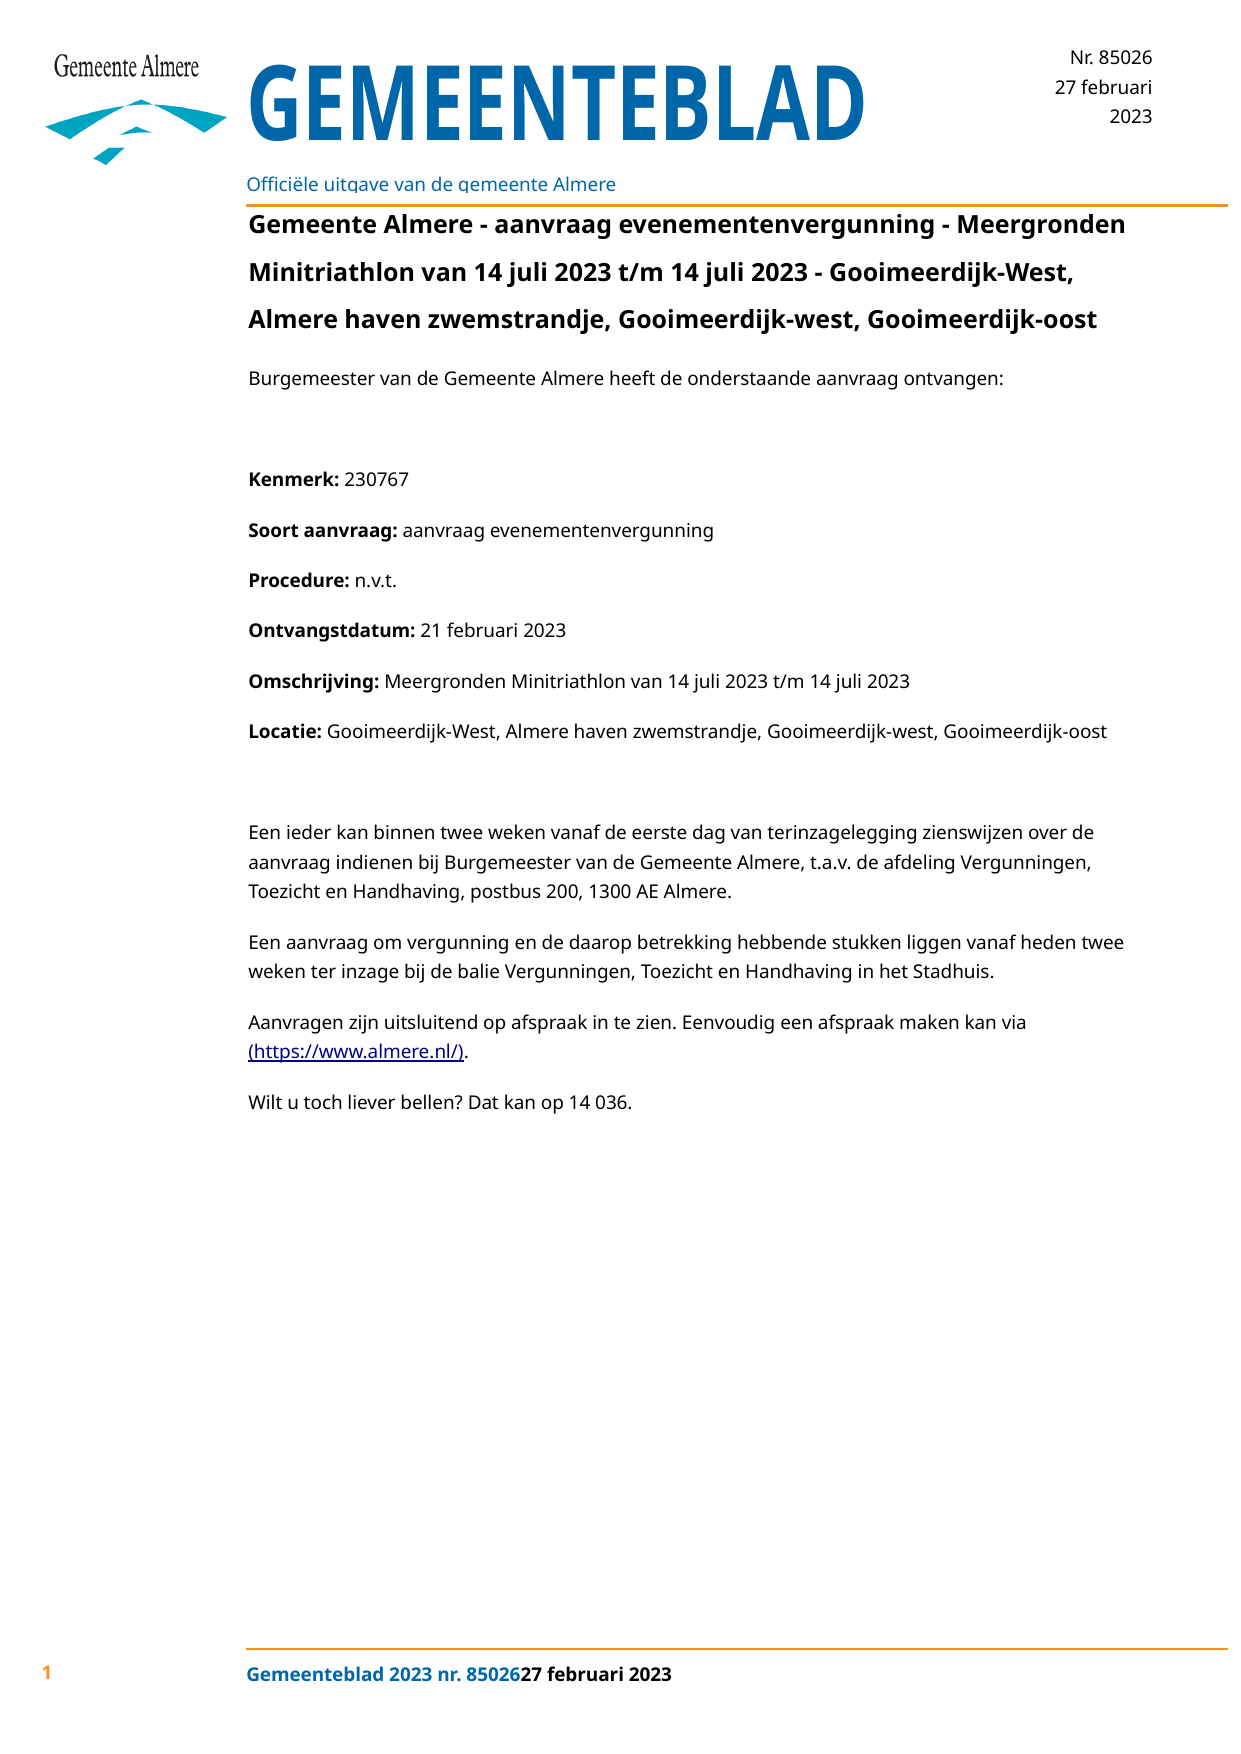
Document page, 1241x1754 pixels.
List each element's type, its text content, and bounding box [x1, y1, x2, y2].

text Kenmerk: 230767 [248, 466, 1152, 492]
text Burgemeester van de Gemeente Almere heeft de onderstaande aanvraag ontvangen: [248, 366, 1152, 391]
text Aanvragen zijn uitsluitend op afspraak in te zien. Eenvoudig een afspraak maken kan via (https://www.almere.nl/). [248, 1009, 1152, 1064]
text Locatie: Gooimeerdijk-West, Almere haven zwemstrandje, Gooimeerdijk-west, Gooimeerdijk-oost [248, 718, 1152, 744]
text Omschrijving: Meergronden Minitriathlon van 14 juli 2023 t/m 14 juli 2023 [248, 668, 1152, 694]
text Gemeente Almere - aanvraag evenementenvergunning - Meergronden Minitriathlon van 14 juli 2023 t/m 14 juli 2023 - Gooimeerdijk-West, Almere haven zwemstrandje, Gooimeerdijk-west, Gooimeerdijk-oost [248, 207, 1152, 336]
text Soort aanvraag: aanvraag evenementenvergunning [248, 517, 1152, 542]
picture [41, 47, 231, 172]
text Ontvangstdatum: 21 februari 2023 [248, 618, 1152, 643]
text Een ieder kan binnen twee weken vanaf de eerste dag van terinzagelegging zienswijzen over de aanvraag indienen bij Burgemeester van de Gemeente Almere, t.a.v. de afdeling Vergunningen, Toezicht en Handhaving, postbus 200, 1300 AE Almere. [248, 819, 1152, 904]
text Wilt u toch liever bellen? Dat kan op 14 036. [248, 1089, 1152, 1114]
text Een aanvraag om vergunning en de daarop betrekking hebbende stukken liggen vanaf heden twee weken ter inzage bij de balie Vergunningen, Toezicht en Handhaving in het Stadhuis. [248, 929, 1152, 984]
text Procedure: n.v.t. [248, 567, 1152, 593]
